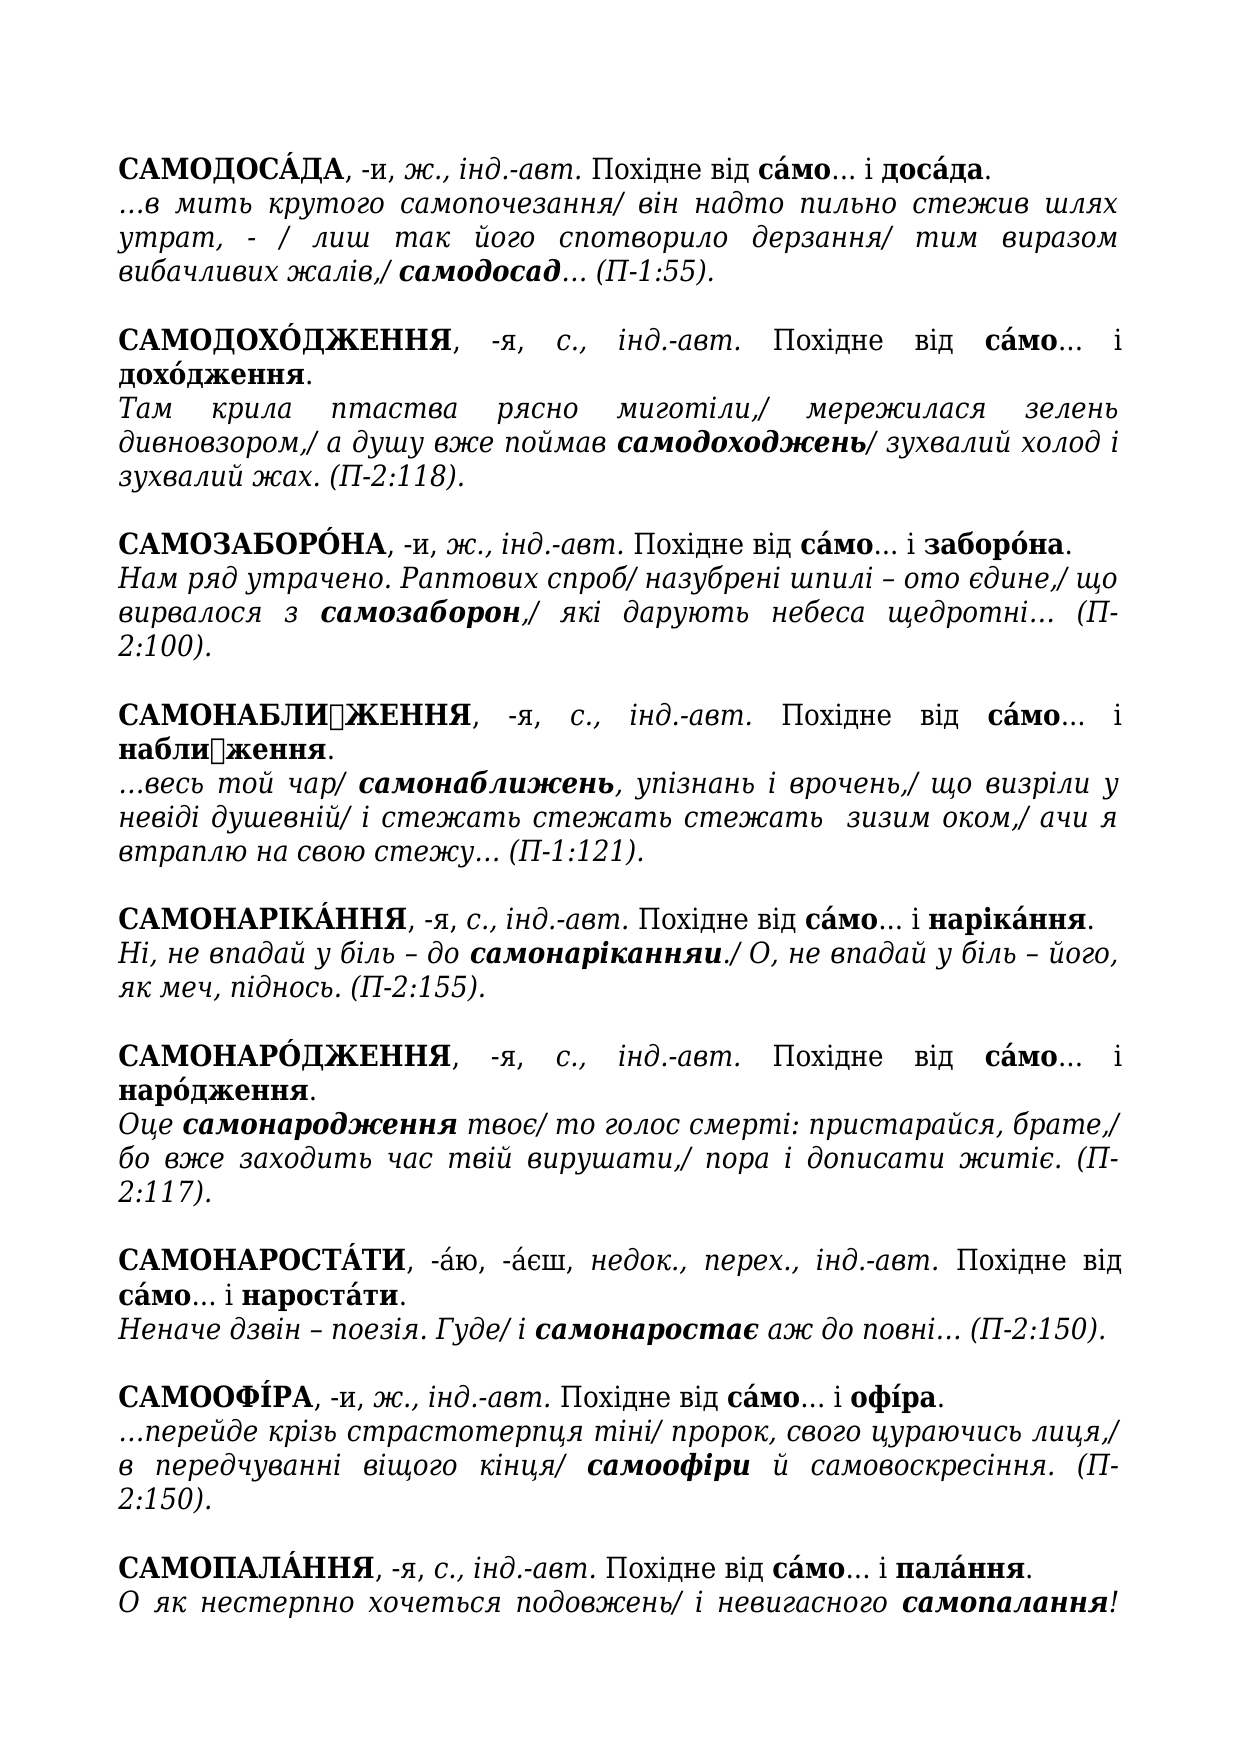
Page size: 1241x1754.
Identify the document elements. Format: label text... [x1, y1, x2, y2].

text Неначе дзвін – поезія. Гуде/ і самонаростає аж до повні… (П-2:150). [118, 1312, 1122, 1346]
text Самодосáда, -и, ж., інд.-авт. Похідне від сáмо... і досáда. [118, 152, 1122, 186]
text Ні, не впадай у біль – до самонаріканняи./ О, не впадай у біль – його, як меч, піднось. (П-2:155). [118, 937, 1122, 1005]
text Самоофíра, -и, ж., інд.-авт. Похідне від сáмо... і офíра. [118, 1380, 1122, 1414]
text О як нестерпно хочеться подовжень/ і невигасного самопалання! [118, 1585, 1122, 1619]
text …в мить крутого самопочезання/ він надто пильно стежив шлях утрат, - / лиш так його спотворило дерзання/ тим виразом вибачливих жалів,/ самодосад… (П-1:55). [118, 186, 1122, 288]
text Нам ряд утрачено. Раптових спроб/ назубрені шпилі – ото єдине,/ що вирвалося з самозаборон,/ які дарують небеса щедротні… (П-2:100). [118, 561, 1122, 664]
text Оце самонародження твоє/ то голос смерті: пристарайся, брате,/ бо вже заходить час твій вирушати,/ пора і дописати житіє. (П-2:117). [118, 1107, 1122, 1209]
text Самонарóдження, -я, с., інд.-авт. Похідне від сáмо... і нарóдження. [118, 1039, 1122, 1107]
text Самопалáння, -я, с., інд.-авт. Похідне від сáмо... і палáння. [118, 1551, 1122, 1585]
text Самонарікáння, -я, с., інд.-авт. Похідне від сáмо... і нарікáння. [118, 902, 1122, 937]
text …весь той чар/ самонаближень, упізнань і врочень,/ що визріли у невіді душевній/ і стежать стежать стежать зизим оком,/ ачи я втраплю на свою стежу… (П-1:121). [118, 766, 1122, 868]
text Там крила птаства рясно миготіли,/ мережилася зелень дивновзором,/ а душу вже поймав самодоходжень/ зухвалий холод і зухвалий жах. (П-2:118). [118, 391, 1122, 493]
text Самонаростáти, -áю, -áєш, недок., перех., інд.-авт. Похідне від сáмо... і наростáти. [118, 1243, 1122, 1312]
text Самодохóдження, -я, с., інд.-авт. Похідне від сáмо... і дохóдження. [118, 322, 1122, 391]
text Самонаближення, -я, с., інд.-авт. Похідне від сáмо... і наближення. [118, 698, 1122, 766]
text …перейде крізь страстотерпця тіні/ пророк, свого цураючись лиця,/ в передчуванні віщого кінця/ самоофіри й самовоскресіння. (П-2:150). [118, 1414, 1122, 1517]
text Самозаборóна, -и, ж., інд.-авт. Похідне від сáмо... і заборóна. [118, 527, 1122, 561]
